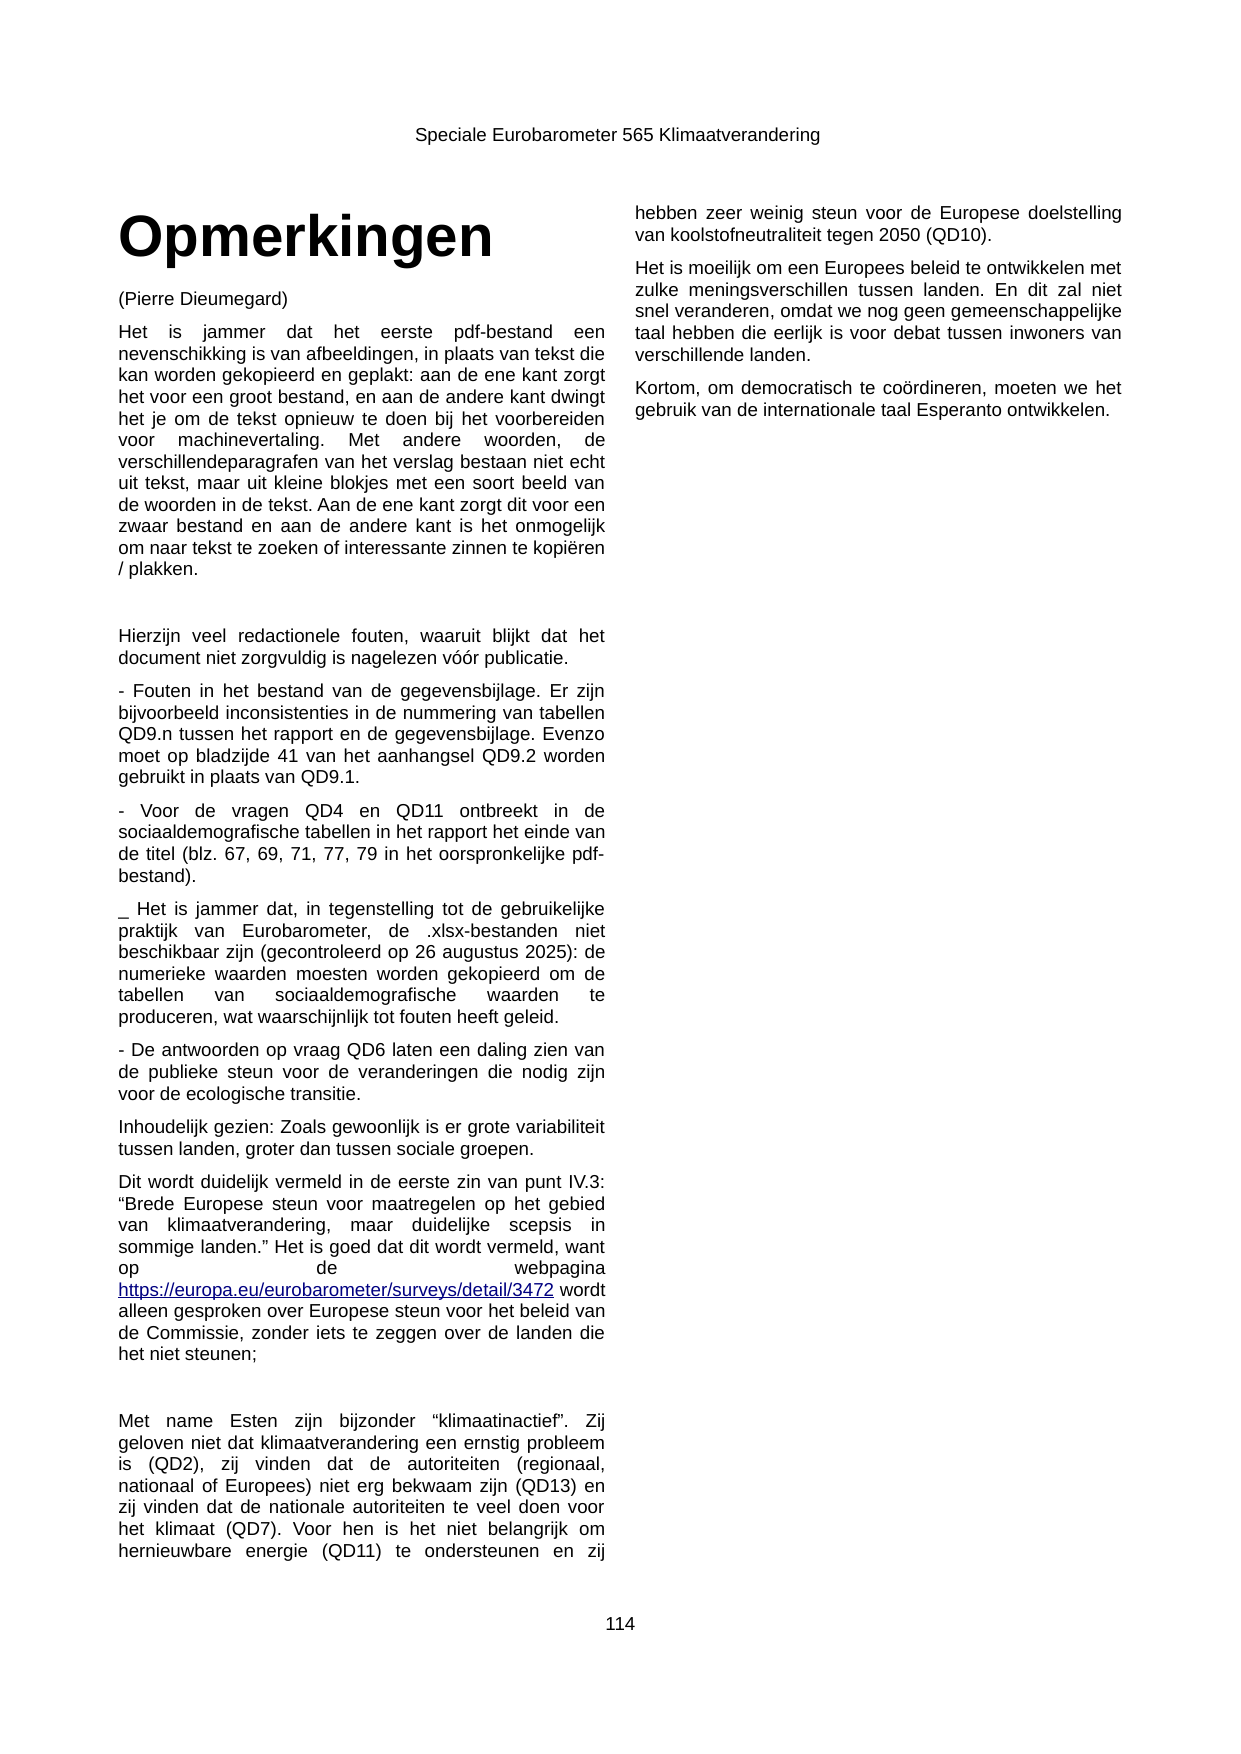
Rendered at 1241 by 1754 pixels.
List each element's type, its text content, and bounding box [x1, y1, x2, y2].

text - Voor de vragen QD4 en QD11 ontbreekt in de sociaaldemografische tabellen in het rapport het einde van de titel (blz. 67, 69, 71, 77, 79 in het oorspronkelijke pdf-bestand). [118, 800, 605, 886]
text Kortom, om democratisch te coördineren, moeten we het gebruik van de internationale taal Esperanto ontwikkelen. [635, 377, 1122, 420]
text Met name Esten zijn bijzonder “klimaatinactief”. Zij geloven niet dat klimaatverandering een ernstig probleem is (QD2), zij vinden dat de autoriteiten (regionaal, nationaal of Europees) niet erg bekwaam zijn (QD13) en zij vinden dat de nationale autoriteiten te veel doen voor het klimaat (QD7). Voor hen is het niet belangrijk om hernieuwbare energie (QD11) te ondersteunen en zij [118, 1410, 605, 1561]
text (Pierre Dieumegard) [118, 288, 605, 309]
text Het is moeilijk om een Europees beleid te ontwikkelen met zulke meningsverschillen tussen landen. En dit zal niet snel veranderen, omdat we nog geen gemeenschappelijke taal hebben die eerlijk is voor debat tussen inwoners van verschillende landen. [635, 257, 1122, 365]
text Inhoudelijk gezien: Zoals gewoonlijk is er grote variabiliteit tussen landen, groter dan tussen sociale groepen. [118, 1116, 605, 1159]
text - Fouten in het bestand van de gegevensbijlage. Er zijn bijvoorbeeld inconsistenties in de nummering van tabellen QD9.n tussen het rapport en de gegevensbijlage. Evenzo moet op bladzijde 41 van het aanhangsel QD9.2 worden gebruikt in plaats van QD9.1. [118, 680, 605, 788]
text Dit wordt duidelijk vermeld in de eerste zin van punt IV.3: “Brede Europese steun voor maatregelen op het gebied van klimaatverandering, maar duidelijke scepsis in sommige landen.” Het is goed dat dit wordt vermeld, want op de webpagina https://europa.eu/eurobarometer/surveys/detail/3472 wordt alleen gesproken over Europese steun voor het beleid van de Commissie, zonder iets te zeggen over de landen die het niet steunen; [118, 1171, 605, 1365]
text _ Het is jammer dat, in tegenstelling tot de gebruikelijke praktijk van Eurobarometer, de .xlsx-bestanden niet beschikbaar zijn (gecontroleerd op 26 augustus 2025): de numerieke waarden moesten worden gekopieerd om de tabellen van sociaaldemografische waarden te produceren, wat waarschijnlijk tot fouten heeft geleid. [118, 898, 605, 1027]
text Het is jammer dat het eerste pdf-bestand een nevenschikking is van afbeeldingen, in plaats van tekst die kan worden gekopieerd en geplakt: aan de ene kant zorgt het voor een groot bestand, en aan de andere kant dwingt het je om de tekst opnieuw te doen bij het voorbereiden voor machinevertaling. Met andere woorden, de verschillendeparagrafen van het verslag bestaan niet echt uit tekst, maar uit kleine blokjes met een soort beeld van de woorden in de tekst. Aan de ene kant zorgt dit voor een zwaar bestand en aan de andere kant is het onmogelijk om naar tekst te zoeken of interessante zinnen te kopiëren / plakken. [118, 321, 605, 580]
subtitle Opmerkingen [118, 202, 605, 269]
text hebben zeer weinig steun voor de Europese doelstelling van koolstofneutraliteit tegen 2050 (QD10). [635, 202, 1122, 245]
text Hierzijn veel redactionele fouten, waaruit blijkt dat het document niet zorgvuldig is nagelezen vóór publicatie. [118, 625, 605, 668]
text - De antwoorden op vraag QD6 laten een daling zien van de publieke steun voor de veranderingen die nodig zijn voor de ecologische transitie. [118, 1039, 605, 1104]
